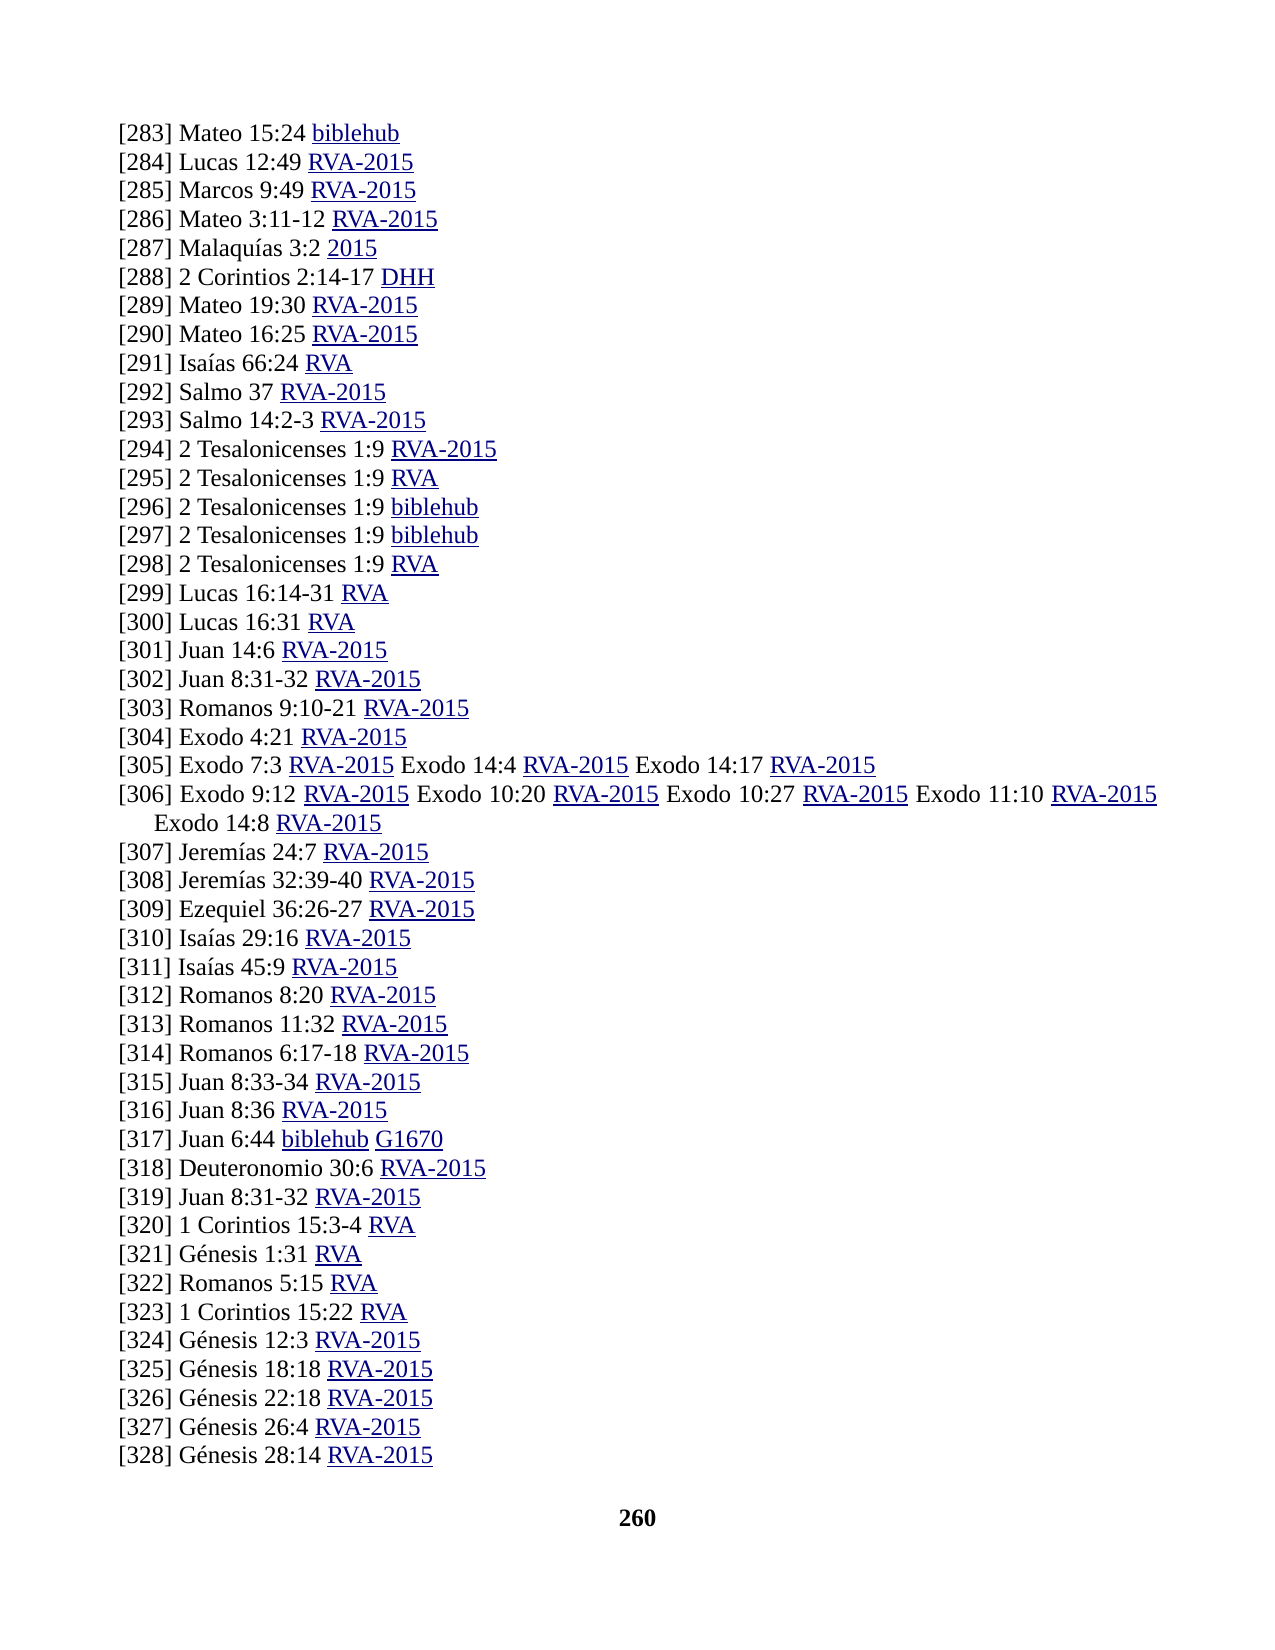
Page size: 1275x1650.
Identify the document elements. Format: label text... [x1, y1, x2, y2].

text 1 Corintios 15:3-4 RVA [118, 1211, 1157, 1239]
text Mateo 3:11-12 RVA-2015 [118, 204, 1157, 233]
text Juan 8:31-32 RVA-2015 [118, 664, 1157, 693]
text Exodo 9:12 RVA-2015 Exodo 10:20 RVA-2015 Exodo 10:27 RVA-2015 Exodo 11:10 RVA-2015 Exodo 14:8 RVA-2015 [118, 779, 1157, 837]
text Juan 14:6 RVA-2015 [118, 636, 1157, 664]
text Génesis 1:31 RVA [118, 1239, 1157, 1268]
text Génesis 12:3 RVA-2015 [118, 1326, 1157, 1354]
text Mateo 15:24 biblehub [118, 118, 1157, 147]
text Salmo 37 RVA-2015 [118, 377, 1157, 406]
list Lucas 16:31 RVA [118, 607, 1157, 636]
text Génesis 18:18 RVA-2015 [118, 1354, 1157, 1383]
text Juan 6:44 biblehub G1670 [118, 1124, 1157, 1153]
text 2 Tesalonicenses 1:9 RVA-2015 [118, 434, 1157, 463]
text Génesis 28:14 RVA-2015 [118, 1441, 1157, 1469]
text Romanos 5:15 RVA [118, 1268, 1157, 1297]
text Juan 8:36 RVA-2015 [118, 1096, 1157, 1124]
text Deuteronomio 30:6 RVA-2015 [118, 1153, 1157, 1182]
text Génesis 22:18 RVA-2015 [118, 1383, 1157, 1412]
text 2 Corintios 2:14-17 DHH [118, 262, 1157, 291]
text Jeremías 24:7 RVA-2015 [118, 837, 1157, 866]
text Isaías 66:24 RVA [118, 348, 1157, 377]
text 2 Tesalonicenses 1:9 biblehub [118, 521, 1157, 549]
text Juan 8:31-32 RVA-2015 [118, 1182, 1157, 1211]
text 2 Tesalonicenses 1:9 biblehub [118, 492, 1157, 521]
text Exodo 7:3 RVA-2015 Exodo 14:4 RVA-2015 Exodo 14:17 RVA-2015 [118, 751, 1157, 779]
text 2 Tesalonicenses 1:9 RVA [118, 549, 1157, 578]
text Romanos 8:20 RVA-2015 [118, 981, 1157, 1009]
text Ezequiel 36:26-27 RVA-2015 [118, 894, 1157, 923]
text Romanos 11:32 RVA-2015 [118, 1009, 1157, 1038]
text Juan 8:33-34 RVA-2015 [118, 1067, 1157, 1096]
text Jeremías 32:39-40 RVA-2015 [118, 866, 1157, 894]
text Romanos 9:10-21 RVA-2015 [118, 693, 1157, 722]
text Mateo 19:30 RVA-2015 [118, 291, 1157, 319]
text Isaías 29:16 RVA-2015 [118, 923, 1157, 952]
text 2 Tesalonicenses 1:9 RVA [118, 463, 1157, 492]
text Romanos 6:17-18 RVA-2015 [118, 1038, 1157, 1067]
text Malaquías 3:2 2015 [118, 233, 1157, 262]
text Lucas 16:14-31 RVA [118, 578, 1157, 607]
text Marcos 9:49 RVA-2015 [118, 176, 1157, 204]
text Isaías 45:9 RVA-2015 [118, 952, 1157, 981]
text 1 Corintios 15:22 RVA [118, 1297, 1157, 1326]
text Génesis 26:4 RVA-2015 [118, 1412, 1157, 1441]
text Mateo 16:25 RVA-2015 [118, 319, 1157, 348]
text Lucas 12:49 RVA-2015 [118, 147, 1157, 176]
text Salmo 14:2-3 RVA-2015 [118, 406, 1157, 434]
text Exodo 4:21 RVA-2015 [118, 722, 1157, 751]
